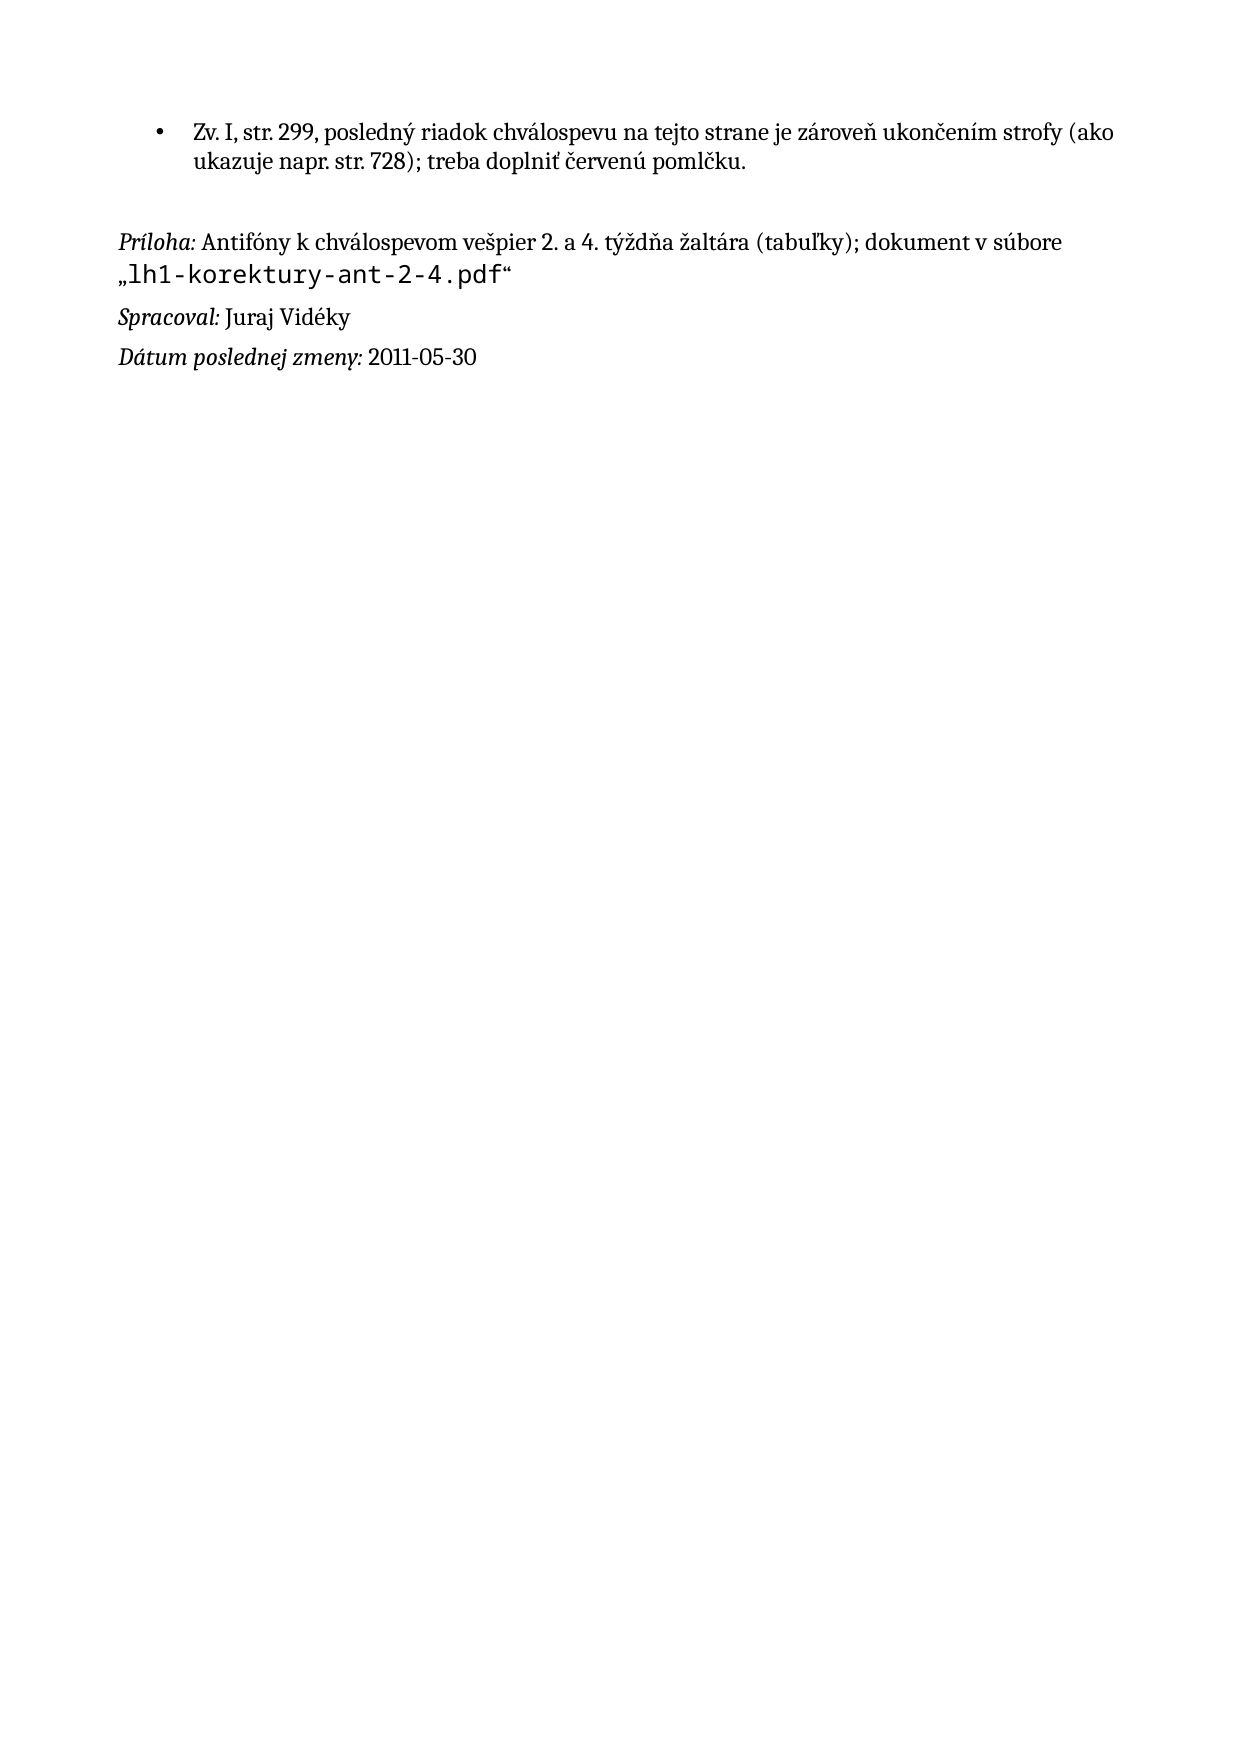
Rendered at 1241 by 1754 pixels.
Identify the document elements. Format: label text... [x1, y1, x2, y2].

text Dátum poslednej zmeny: 2011-05-30 [118, 343, 1122, 372]
text Spracoval: Juraj Vidéky [118, 302, 1122, 331]
list Zv. I, str. 299, posledný riadok chválospevu na tejto strane je zároveň ukončením strofy (ako ukazuje napr. str. 728); treba doplniť červenú pomlčku. [156, 118, 1122, 176]
text Príloha: Antifóny k chválospevom vešpier 2. a 4. týždňa žaltára (tabuľky); dokument v súbore „lh1-korektury-ant-2-4.pdf“ [118, 228, 1122, 291]
